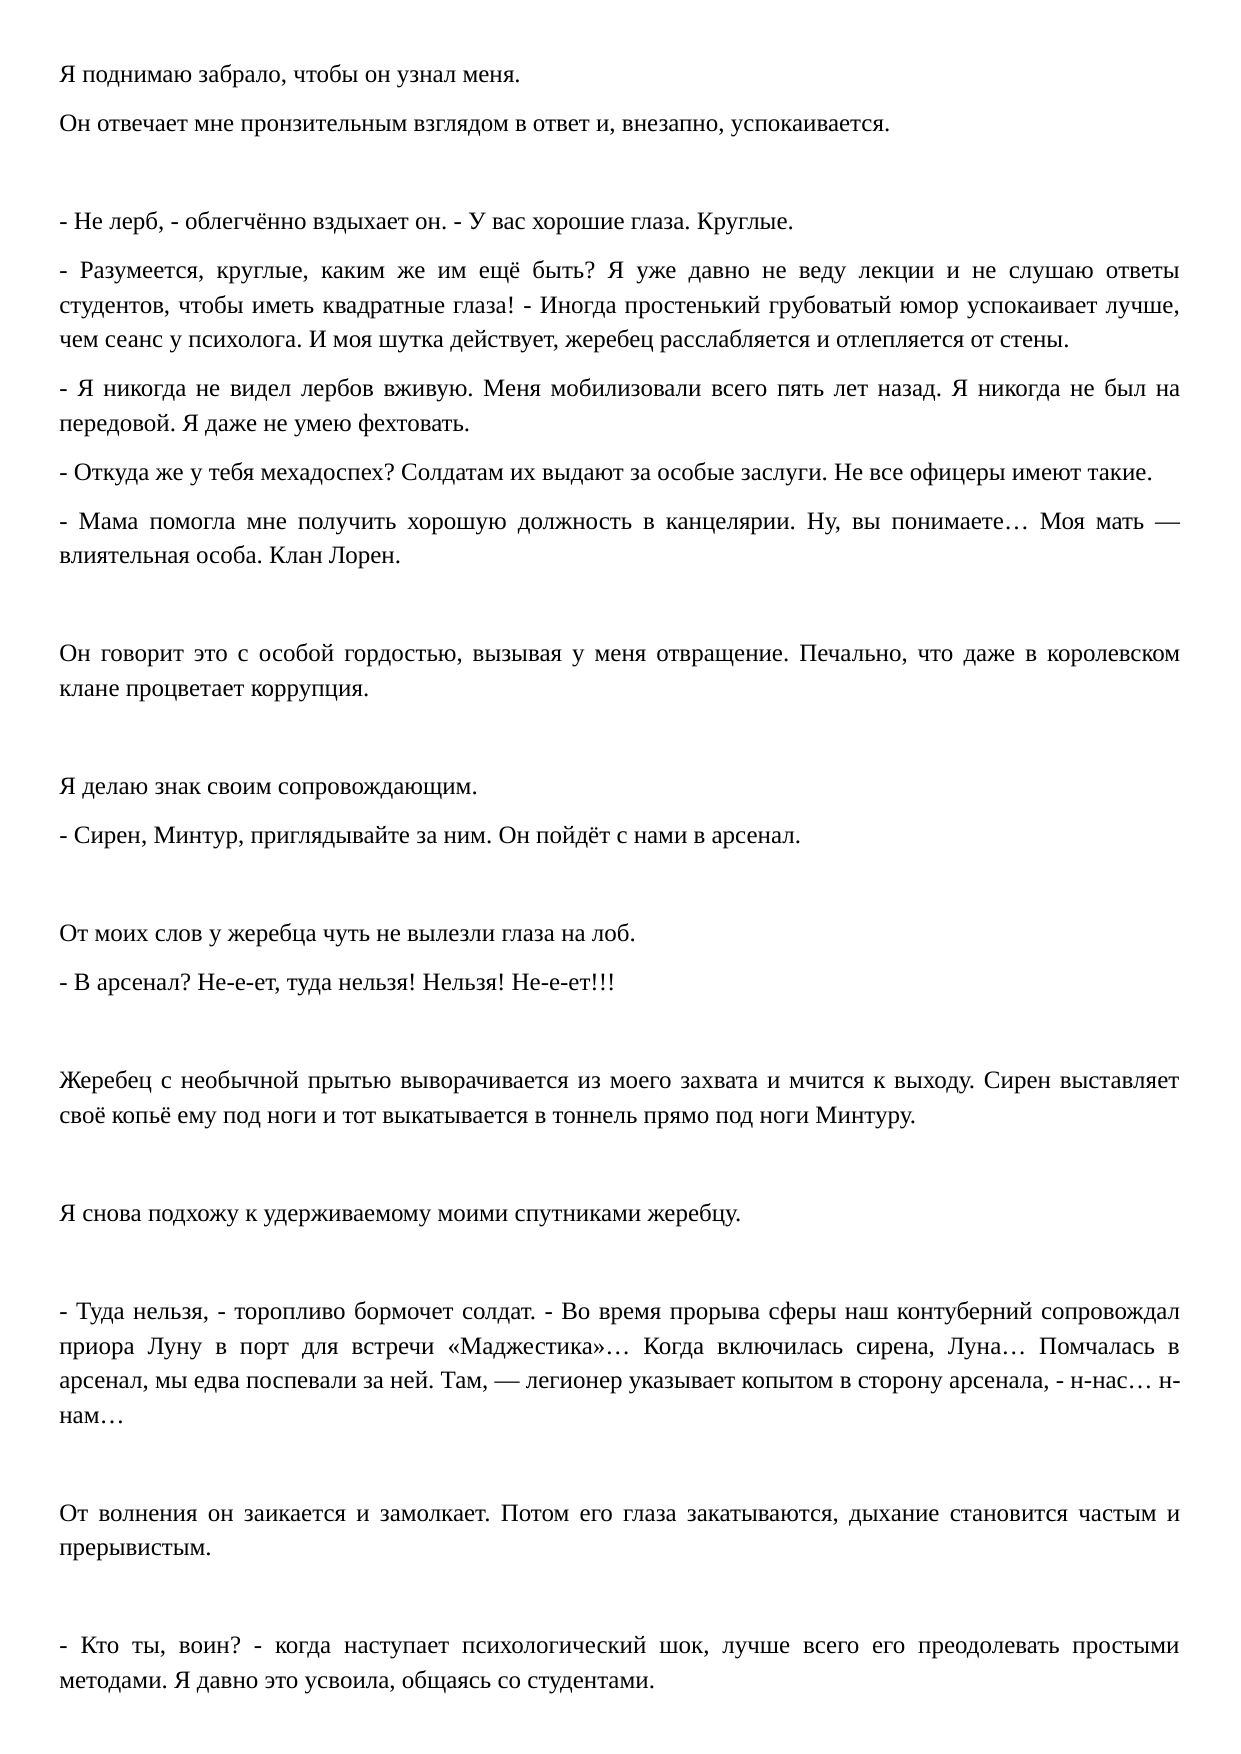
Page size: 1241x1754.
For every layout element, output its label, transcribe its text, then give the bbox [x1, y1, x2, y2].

text От волнения он заикается и замолкает. Потом его глаза закатываются, дыхание становится частым и прерывистым. [59, 1498, 1181, 1561]
text - Откуда же у тебя мехадоспех? Солдатам их выдают за особые заслуги. Не все офицеры имеют такие. [59, 457, 1181, 486]
text - Сирен, Минтур, приглядывайте за ним. Он пойдёт с нами в арсенал. [59, 820, 1181, 849]
text - Не лерб, - облегчённо вздыхает он. - У вас хорошие глаза. Круглые. [59, 206, 1181, 235]
text Я поднимаю забрало, чтобы он узнал меня. [59, 59, 1181, 88]
text Он говорит это с особой гордостью, вызывая у меня отвращение. Печально, что даже в королевском клане процветает коррупция. [59, 638, 1181, 702]
text От моих слов у жеребца чуть не вылезли глаза на лоб. [59, 918, 1181, 947]
text - Кто ты, воин? - когда наступает психологический шок, лучше всего его преодолевать простыми методами. Я давно это усвоила, общаясь со студентами. [59, 1630, 1181, 1694]
text - Мама помогла мне получить хорошую должность в канцелярии. Ну, вы понимаете… Моя мать — влиятельная особа. Клан Лорен. [59, 506, 1181, 569]
text Жеребец с необычной прытью выворачивается из моего захвата и мчится к выходу. Сирен выставляет своё копьё ему под ноги и тот выкатывается в тоннель прямо под ноги Минтуру. [59, 1066, 1181, 1129]
text Я делаю знак своим сопровождающим. [59, 771, 1181, 800]
text Он отвечает мне пронзительным взглядом в ответ и, внезапно, успокаивается. [59, 108, 1181, 137]
text - Туда нельзя, - торопливо бормочет солдат. - Во время прорыва сферы наш контуберний сопровождал приора Луну в порт для встречи «Маджестика»… Когда включилась сирена, Луна… Помчалась в арсенал, мы едва поспевали за ней. Там, — легионер указывает копытом в сторону арсенала, - н-нас… н-нам… [59, 1296, 1181, 1428]
text Я снова подхожу к удерживаемому моими спутниками жеребцу. [59, 1198, 1181, 1227]
text - Я никогда не видел лербов вживую. Меня мобилизовали всего пять лет назад. Я никогда не был на передовой. Я даже не умею фехтовать. [59, 373, 1181, 437]
text - Разумеется, круглые, каким же им ещё быть? Я уже давно не веду лекции и не слушаю ответы студентов, чтобы иметь квадратные глаза! - Иногда простенький грубоватый юмор успокаивает лучше, чем сеанс у психолога. И моя шутка действует, жеребец расслабляется и отлепляется от стены. [59, 255, 1181, 353]
text - В арсенал? Не-е-ет, туда нельзя! Нельзя! Не-е-ет!!! [59, 967, 1181, 996]
